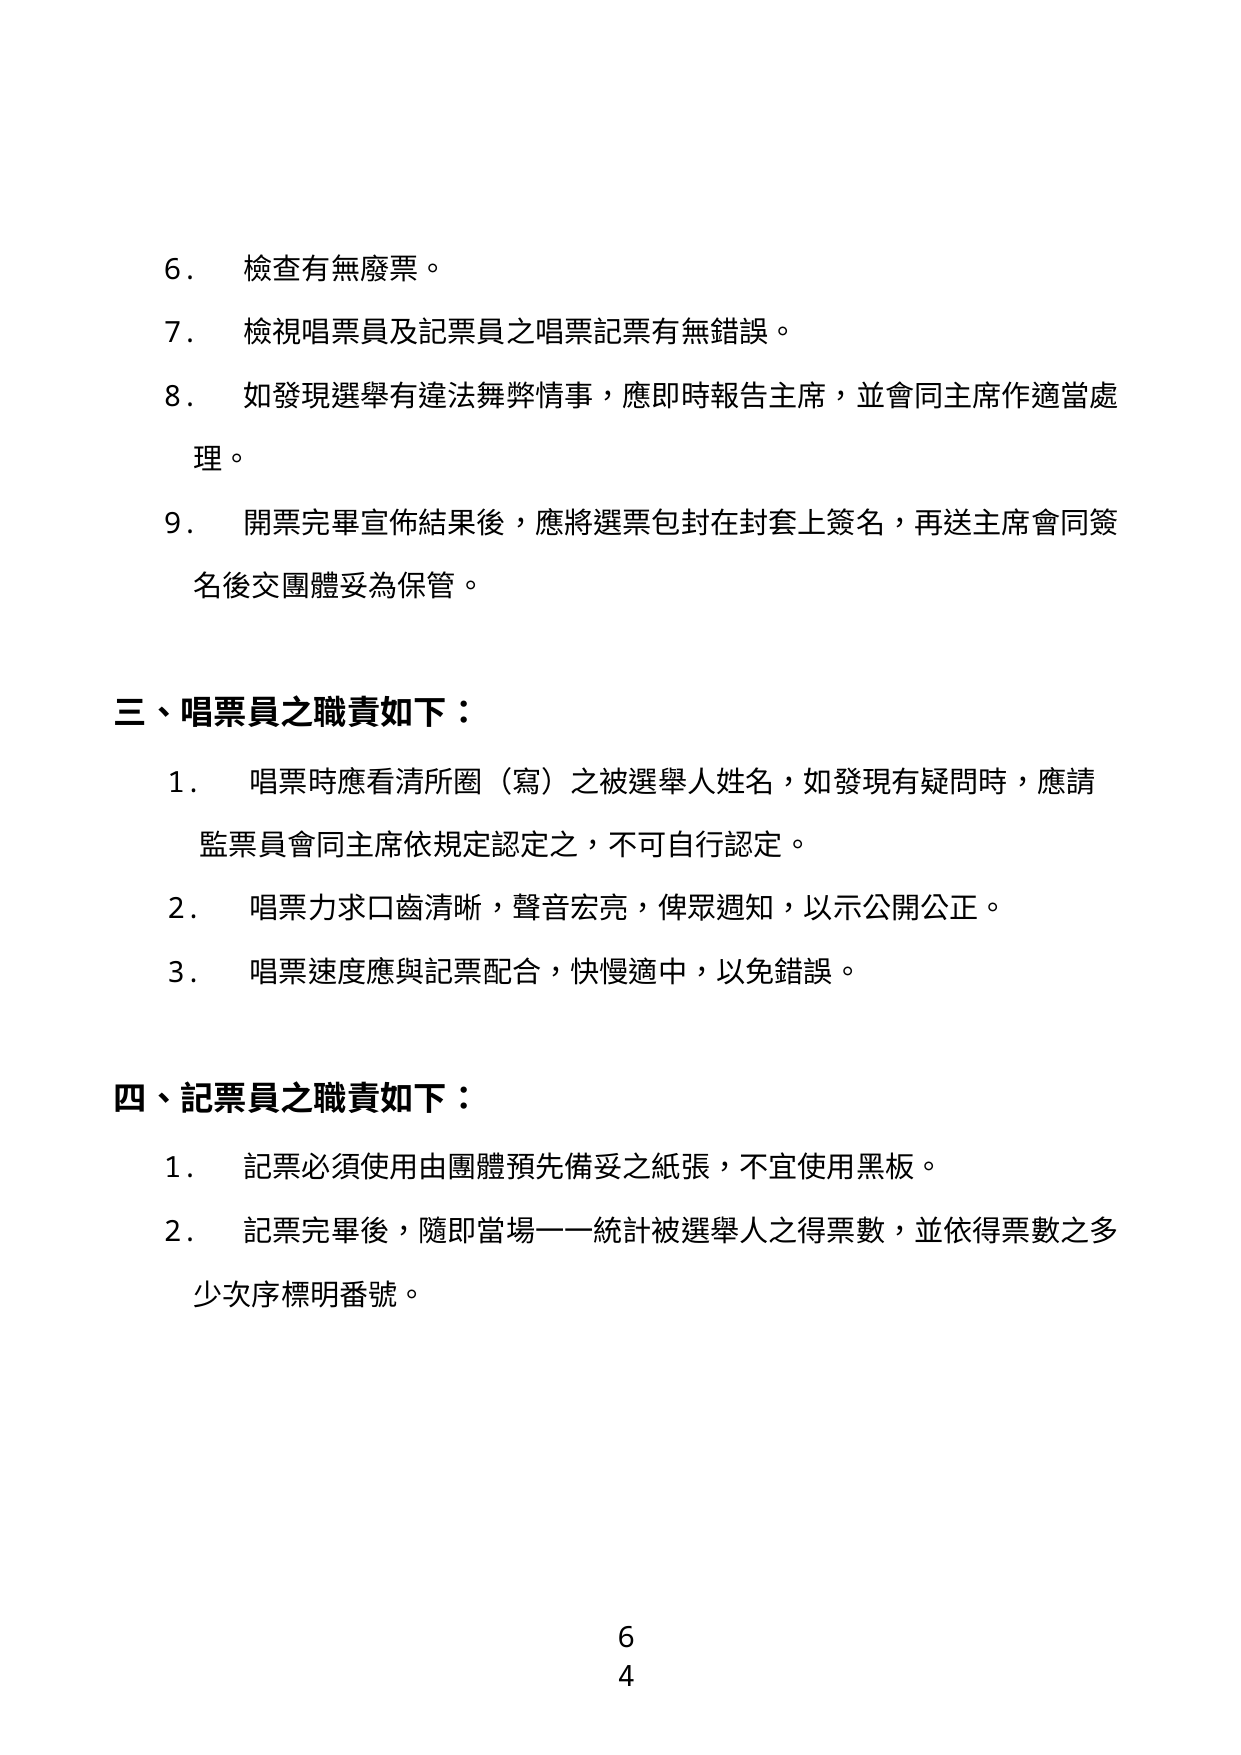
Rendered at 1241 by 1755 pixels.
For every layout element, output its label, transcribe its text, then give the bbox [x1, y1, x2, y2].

list 檢查有無廢票。 [164, 245, 1124, 288]
list 檢視唱票員及記票員之唱票記票有無錯誤。 [164, 309, 1124, 351]
list 如發現選舉有違法舞弊情事，應即時報告主席，並會同主席作適當處理。 [164, 372, 1124, 478]
list 記票完畢後，隨即當場一一統計被選舉人之得票數，並依得票數之多少次序標明番號。 [164, 1207, 1124, 1313]
list 唱票時應看清所圈（寫）之被選舉人姓名，如發現有疑問時，應請監票員會同主席依規定認定之，不可自行認定。 [167, 758, 1124, 864]
text 三、唱票員之職責如下： [113, 686, 1124, 734]
list 唱票力求口齒清晰，聲音宏亮，俾眾週知，以示公開公正。 [167, 885, 1124, 927]
text 四、記票員之職責如下： [113, 1072, 1124, 1120]
list 記票必須使用由團體預先備妥之紙張，不宜使用黑板。 [164, 1144, 1124, 1186]
list 唱票速度應與記票配合，快慢適中，以免錯誤。 [167, 949, 1124, 991]
list 開票完畢宣佈結果後，應將選票包封在封套上簽名，再送主席會同簽名後交團體妥為保管。 [164, 499, 1124, 605]
